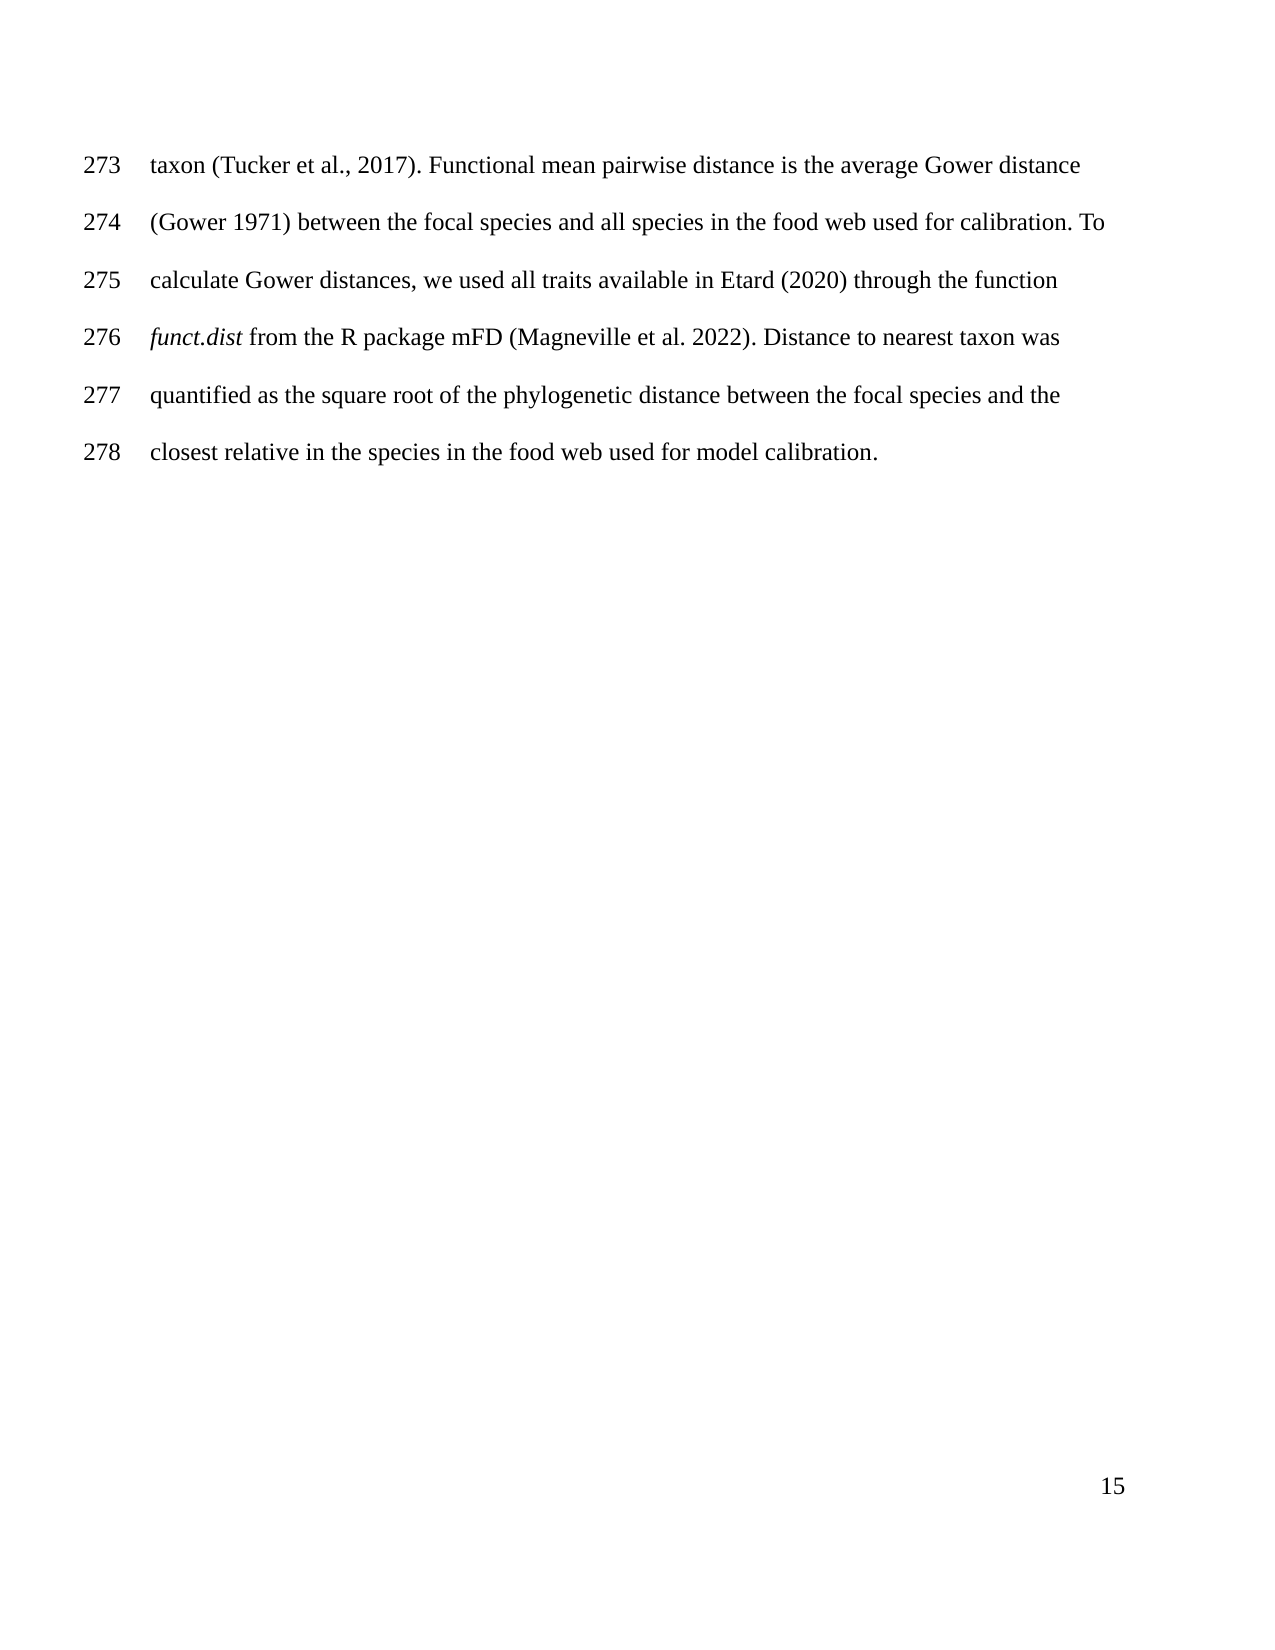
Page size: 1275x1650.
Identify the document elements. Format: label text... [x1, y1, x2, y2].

text taxon (Tucker et al., 2017). Functional mean pairwise distance is the average Gower distance (Gower 1971) between the focal species and all species in the food web used for calibration. To calculate Gower distances, we used all traits available in Etard (2020) through the function funct.dist from the R package mFD (Magneville et al. 2022). Distance to nearest taxon was quantified as the square root of the phylogenetic distance between the focal species and the closest relative in the species in the food web used for model calibration. [150, 150, 1125, 466]
